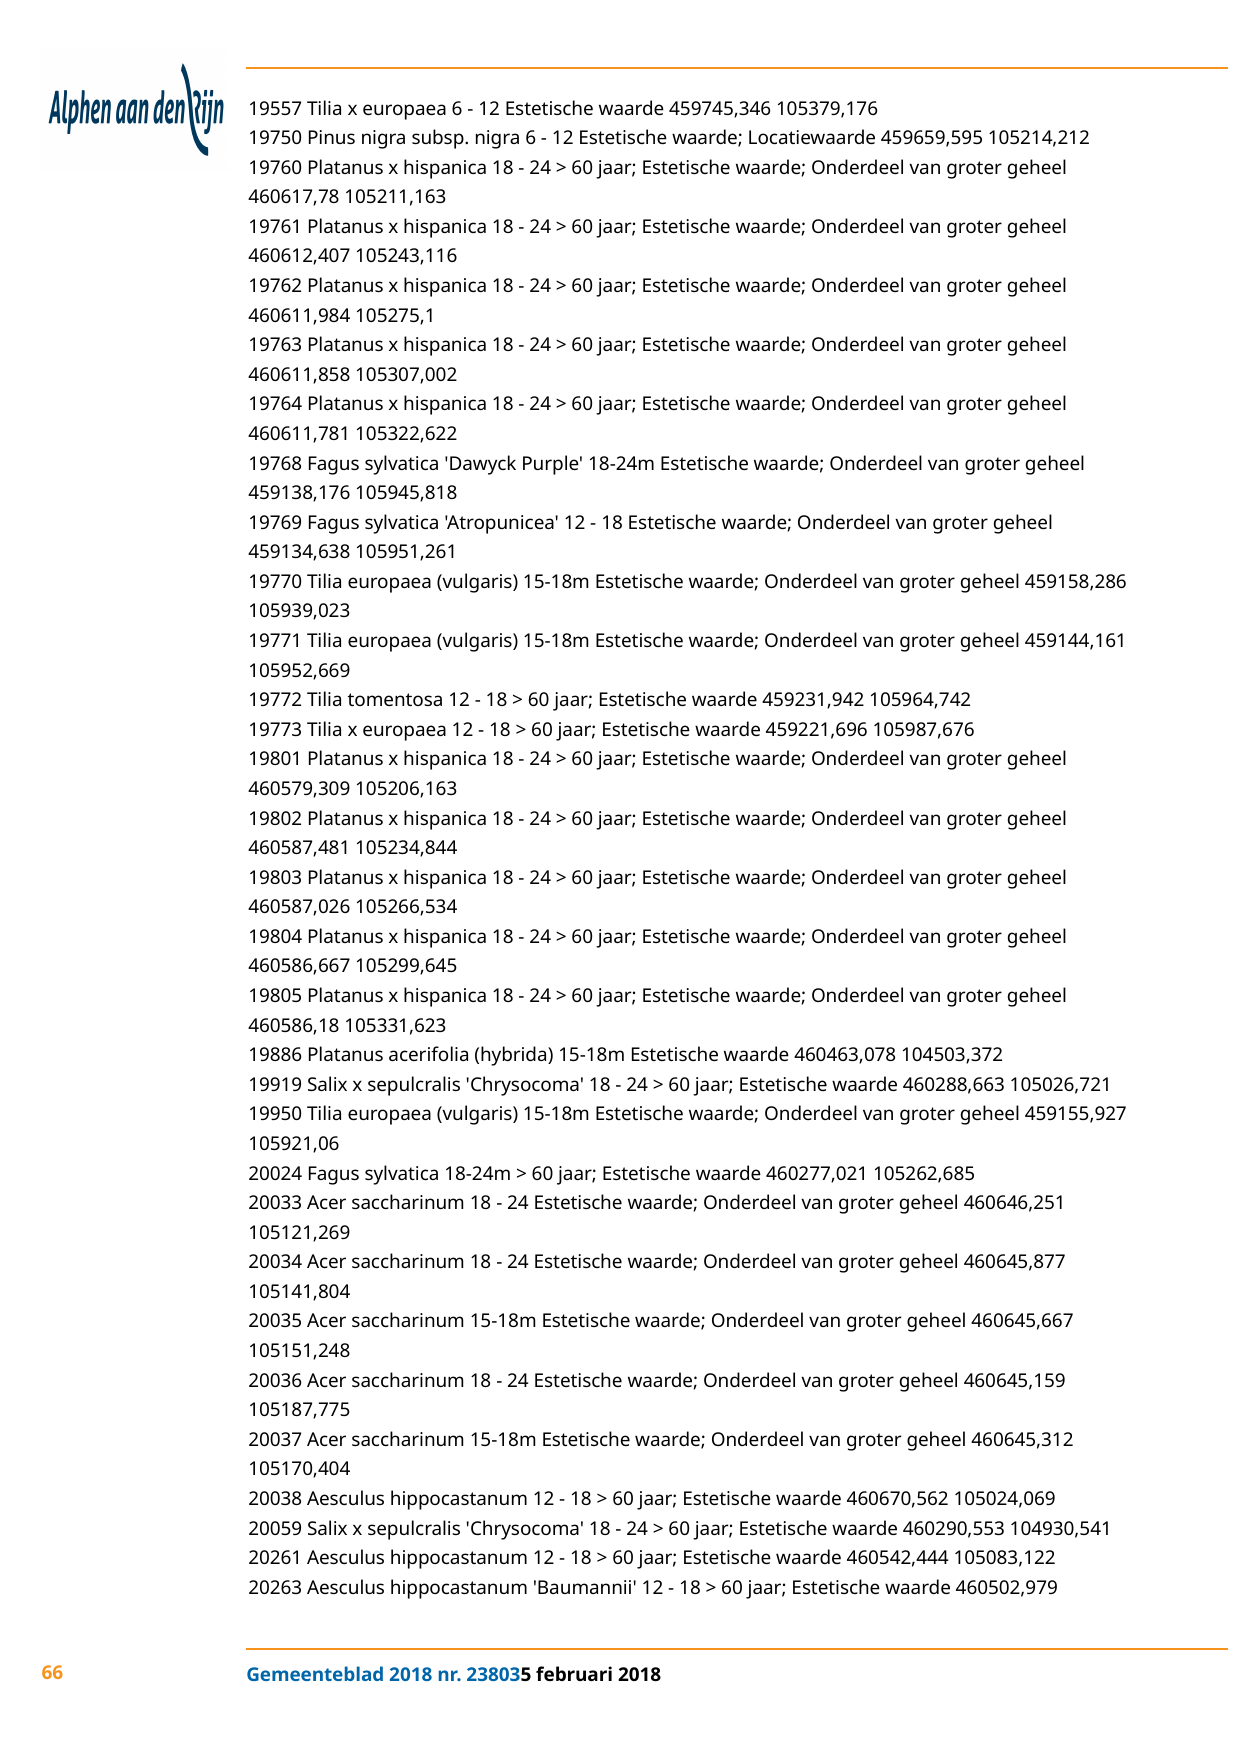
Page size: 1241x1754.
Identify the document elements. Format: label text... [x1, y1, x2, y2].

text 19772 Tilia tomentosa 12 - 18 > 60 jaar; Estetische waarde 459231,942 105964,742 [248, 686, 1152, 712]
text 19804 Platanus x hispanica 18 - 24 > 60 jaar; Estetische waarde; Onderdeel van groter geheel 460586,667 105299,645 [248, 923, 1152, 978]
picture [41, 47, 231, 172]
text 19762 Platanus x hispanica 18 - 24 > 60 jaar; Estetische waarde; Onderdeel van groter geheel 460611,984 105275,1 [248, 272, 1152, 328]
text 19773 Tilia x europaea 12 - 18 > 60 jaar; Estetische waarde 459221,696 105987,676 [248, 716, 1152, 742]
text 20037 Acer saccharinum 15-18m Estetische waarde; Onderdeel van groter geheel 460645,312 105170,404 [248, 1426, 1152, 1481]
text 20059 Salix x sepulcralis 'Chrysocoma' 18 - 24 > 60 jaar; Estetische waarde 460290,553 104930,541 [248, 1515, 1152, 1541]
text 19802 Platanus x hispanica 18 - 24 > 60 jaar; Estetische waarde; Onderdeel van groter geheel 460587,481 105234,844 [248, 805, 1152, 860]
text 19770 Tilia europaea (vulgaris) 15-18m Estetische waarde; Onderdeel van groter geheel 459158,286 105939,023 [248, 568, 1152, 623]
text 19805 Platanus x hispanica 18 - 24 > 60 jaar; Estetische waarde; Onderdeel van groter geheel 460586,18 105331,623 [248, 982, 1152, 1038]
text 19919 Salix x sepulcralis 'Chrysocoma' 18 - 24 > 60 jaar; Estetische waarde 460288,663 105026,721 [248, 1071, 1152, 1097]
text 20038 Aesculus hippocastanum 12 - 18 > 60 jaar; Estetische waarde 460670,562 105024,069 [248, 1485, 1152, 1511]
text 19761 Platanus x hispanica 18 - 24 > 60 jaar; Estetische waarde; Onderdeel van groter geheel 460612,407 105243,116 [248, 213, 1152, 268]
text 19769 Fagus sylvatica 'Atropunicea' 12 - 18 Estetische waarde; Onderdeel van groter geheel 459134,638 105951,261 [248, 509, 1152, 564]
text 20035 Acer saccharinum 15-18m Estetische waarde; Onderdeel van groter geheel 460645,667 105151,248 [248, 1308, 1152, 1363]
text 20033 Acer saccharinum 18 - 24 Estetische waarde; Onderdeel van groter geheel 460646,251 105121,269 [248, 1189, 1152, 1245]
text 19557 Tilia x europaea 6 - 12 Estetische waarde 459745,346 105379,176 [248, 95, 1152, 121]
text 20036 Acer saccharinum 18 - 24 Estetische waarde; Onderdeel van groter geheel 460645,159 105187,775 [248, 1367, 1152, 1422]
text 20261 Aesculus hippocastanum 12 - 18 > 60 jaar; Estetische waarde 460542,444 105083,122 [248, 1544, 1152, 1570]
text 19803 Platanus x hispanica 18 - 24 > 60 jaar; Estetische waarde; Onderdeel van groter geheel 460587,026 105266,534 [248, 864, 1152, 919]
text 20263 Aesculus hippocastanum 'Baumannii' 12 - 18 > 60 jaar; Estetische waarde 460502,979 [248, 1574, 1152, 1600]
text 19764 Platanus x hispanica 18 - 24 > 60 jaar; Estetische waarde; Onderdeel van groter geheel 460611,781 105322,622 [248, 391, 1152, 446]
text 19771 Tilia europaea (vulgaris) 15-18m Estetische waarde; Onderdeel van groter geheel 459144,161 105952,669 [248, 627, 1152, 683]
text 19886 Platanus acerifolia (hybrida) 15-18m Estetische waarde 460463,078 104503,372 [248, 1041, 1152, 1067]
text 19750 Pinus nigra subsp. nigra 6 - 12 Estetische waarde; Locatiewaarde 459659,595 105214,212 [248, 124, 1152, 150]
text 19801 Platanus x hispanica 18 - 24 > 60 jaar; Estetische waarde; Onderdeel van groter geheel 460579,309 105206,163 [248, 746, 1152, 801]
text 19768 Fagus sylvatica 'Dawyck Purple' 18-24m Estetische waarde; Onderdeel van groter geheel 459138,176 105945,818 [248, 450, 1152, 505]
text 19763 Platanus x hispanica 18 - 24 > 60 jaar; Estetische waarde; Onderdeel van groter geheel 460611,858 105307,002 [248, 331, 1152, 387]
text 20034 Acer saccharinum 18 - 24 Estetische waarde; Onderdeel van groter geheel 460645,877 105141,804 [248, 1248, 1152, 1304]
text 19760 Platanus x hispanica 18 - 24 > 60 jaar; Estetische waarde; Onderdeel van groter geheel 460617,78 105211,163 [248, 154, 1152, 209]
text 19950 Tilia europaea (vulgaris) 15-18m Estetische waarde; Onderdeel van groter geheel 459155,927 105921,06 [248, 1101, 1152, 1156]
text 20024 Fagus sylvatica 18-24m > 60 jaar; Estetische waarde 460277,021 105262,685 [248, 1160, 1152, 1186]
